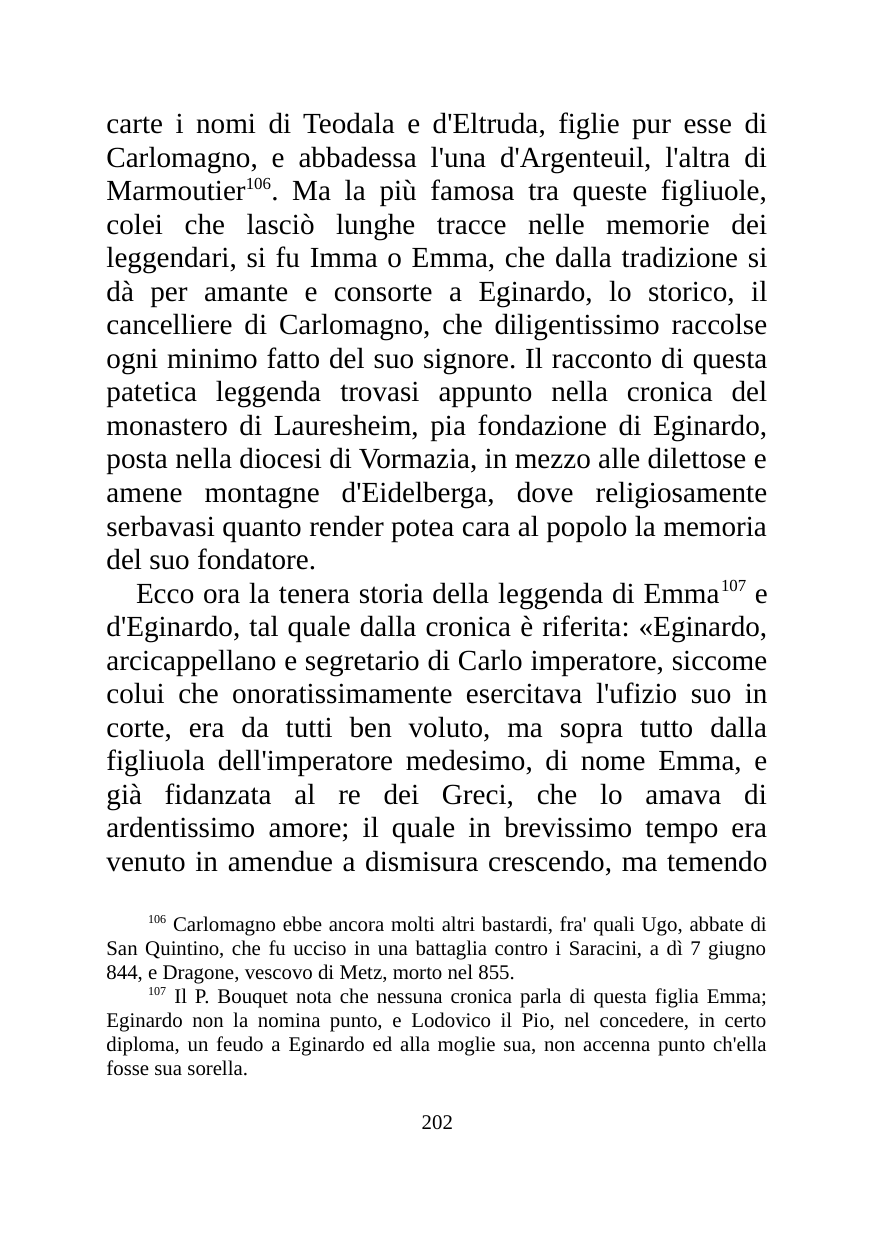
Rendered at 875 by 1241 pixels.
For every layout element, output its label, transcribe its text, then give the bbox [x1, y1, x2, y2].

text carte i nomi di Teodala e d'Eltruda, figlie pur esse di Carlomagno, e abbadessa l'una d'Argenteuil, l'altra di Marmoutier. Ma la più famosa tra queste figliuole, colei che lasciò lunghe tracce nelle memorie dei leggendari, si fu Imma o Emma, che dalla tradizione si dà per amante e consorte a Eginardo, lo storico, il cancelliere di Carlomagno, che diligentissimo raccolse ogni minimo fatto del suo signore. Il racconto di questa patetica leggenda trovasi appunto nella cronica del monastero di Lauresheim, pia fondazione di Eginardo, posta nella diocesi di Vormazia, in mezzo alle dilettose e amene montagne d'Eidelberga, dove religiosamente serbavasi quanto render potea cara al popolo la memoria del suo fondatore. [106, 106, 768, 576]
text Il P. Bouquet nota che nessuna cronica parla di questa figlia Emma; Eginardo non la nomina punto, e Lodovico il Pio, nel concedere, in certo diploma, un feudo a Eginardo ed alla moglie sua, non accenna punto ch'ella fosse sua sorella. [106, 984, 768, 1080]
text Carlomagno ebbe ancora molti altri bastardi, fra' quali Ugo, abbate di San Quintino, che fu ucciso in una battaglia contro i Saracini, a dì 7 giugno 844, e Dragone, vescovo di Metz, morto nel 855. [106, 912, 768, 984]
text Ecco ora la tenera storia della leggenda di Emma e d'Eginardo, tal quale dalla cronica è riferita: «Eginardo, arcicappellano e segretario di Carlo imperatore, siccome colui che onoratissimamente esercitava l'ufizio suo in corte, era da tutti ben voluto, ma sopra tutto dalla figliuola dell'imperatore medesimo, di nome Emma, e già fidanzata al re dei Greci, che lo amava di ardentissimo amore; il quale in brevissimo tempo era venuto in amendue a dismisura crescendo, ma temendo [106, 576, 768, 878]
